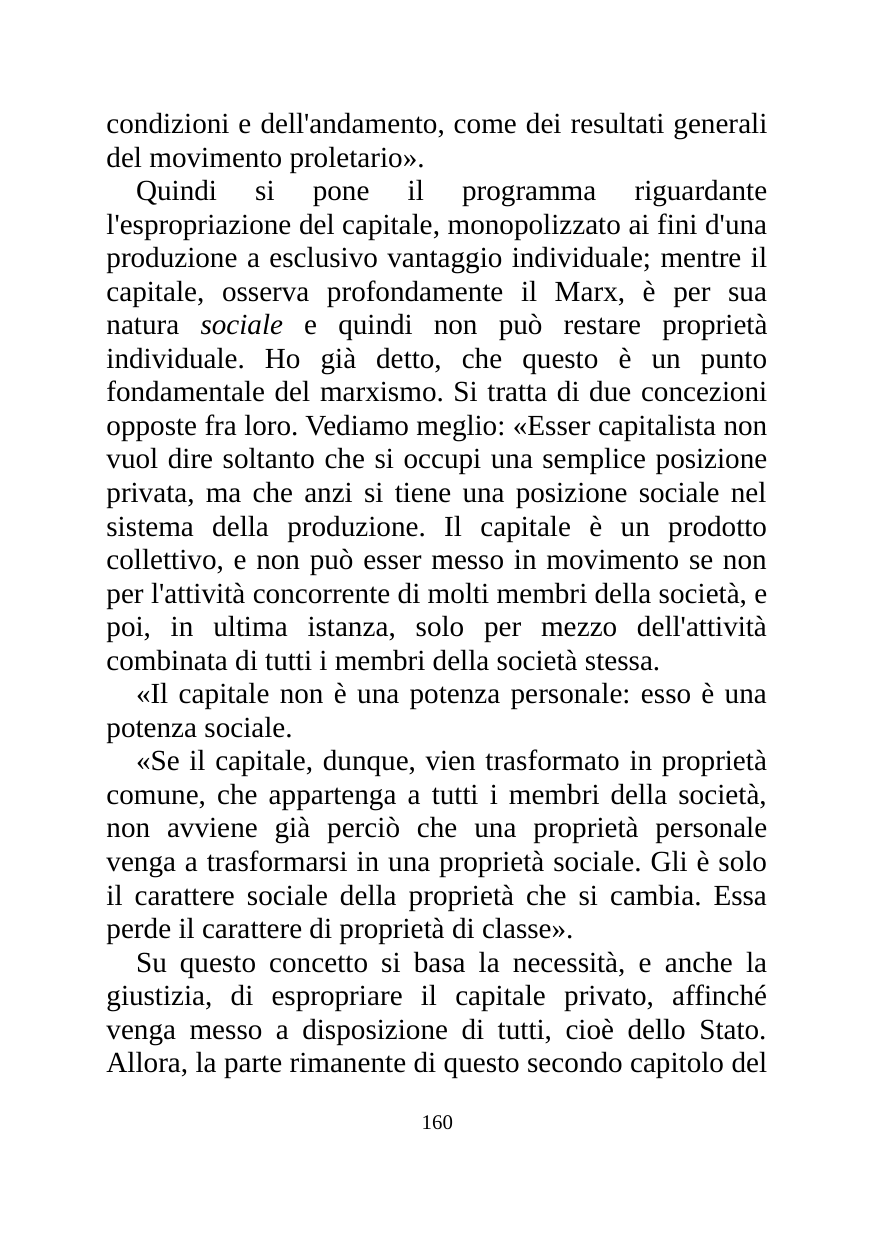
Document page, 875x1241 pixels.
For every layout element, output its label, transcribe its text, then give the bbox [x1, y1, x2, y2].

text Quindi si pone il programma riguardante l'espropriazione del capitale, monopolizzato ai fini d'una produzione a esclusivo vantaggio individuale; mentre il capitale, osserva profondamente il Marx, è per sua natura sociale e quindi non può restare proprietà individuale. Ho già detto, che questo è un punto fondamentale del marxismo. Si tratta di due concezioni opposte fra loro. Vediamo meglio: «Esser capitalista non vuol dire soltanto che si occupi una semplice posizione privata, ma che anzi si tiene una posizione sociale nel sistema della produzione. Il capitale è un prodotto collettivo, e non può esser messo in movimento se non per l'attività concorrente di molti membri della società, e poi, in ultima istanza, solo per mezzo dell'attività combinata di tutti i membri della società stessa. [106, 173, 768, 676]
text condizioni e dell'andamento, come dei resultati generali del movimento proletario». [106, 106, 768, 173]
text «Se il capitale, dunque, vien trasformato in proprietà comune, che appartenga a tutti i membri della società, non avviene già perciò che una proprietà personale venga a trasformarsi in una proprietà sociale. Gli è solo il carattere sociale della proprietà che si cambia. Essa perde il carattere di proprietà di classe». [106, 743, 768, 945]
text «Il capitale non è una potenza personale: esso è una potenza sociale. [106, 676, 768, 743]
text Su questo concetto si basa la necessità, e anche la giustizia, di espropriare il capitale privato, affinché venga messo a disposizione di tutti, cioè dello Stato. Allora, la parte rimanente di questo secondo capitolo del [106, 945, 768, 1079]
